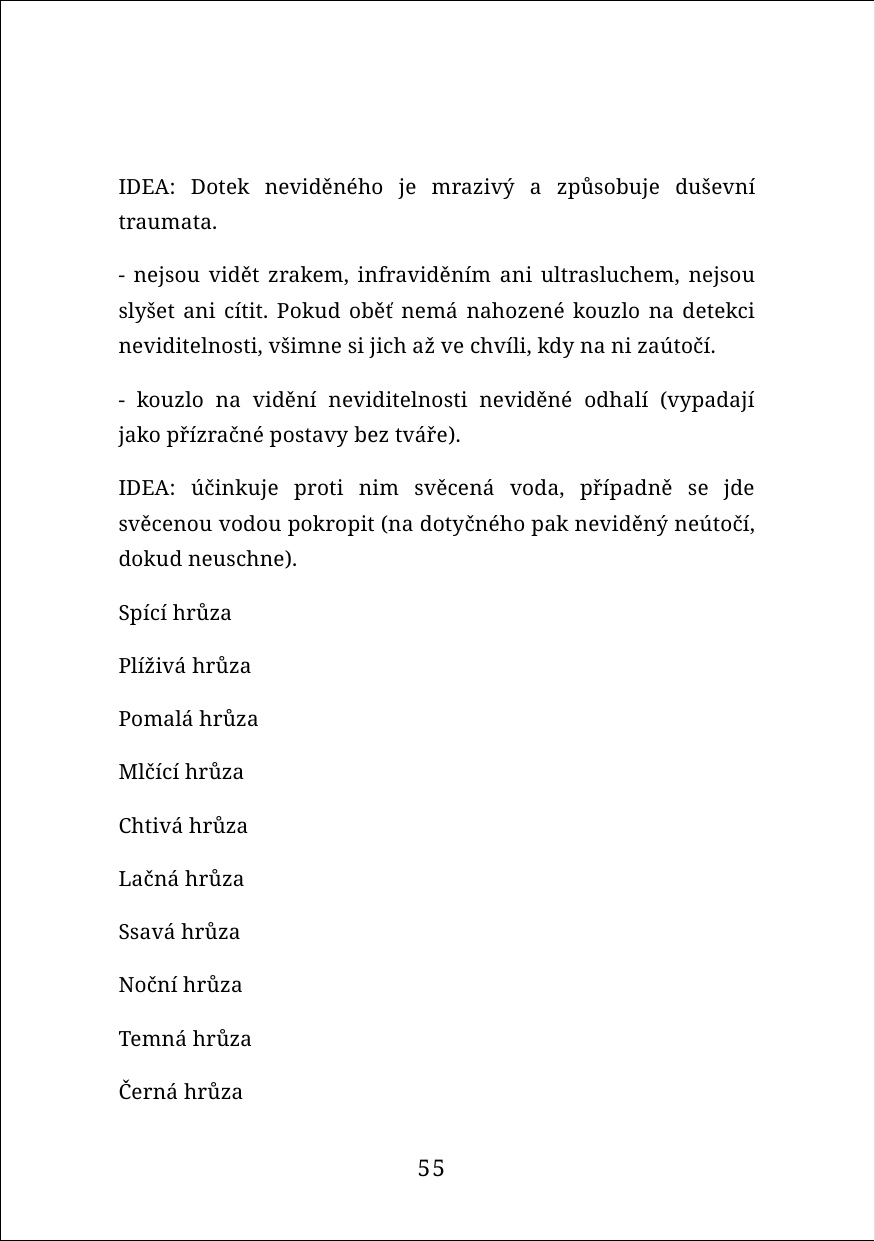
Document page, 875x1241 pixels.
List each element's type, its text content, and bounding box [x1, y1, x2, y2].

text - nejsou vidět zrakem, infraviděním ani ultrasluchem, nejsou slyšet ani cítit. Pokud oběť nemá nahozené kouzlo na detekci neviditelnosti, všimne si jich až ve chvíli, kdy na ni zaútočí. [118, 261, 756, 360]
text IDEA: účinkuje proti nim svěcená voda, případně se jde svěcenou vodou pokropit (na dotyčného pak neviděný neútočí, dokud neuschne). [118, 473, 756, 573]
text Chtivá hrůza [118, 811, 756, 839]
text Pomalá hrůza [118, 704, 756, 733]
text Lačná hrůza [118, 864, 756, 892]
text Plíživá hrůza [118, 651, 756, 679]
text Černá hrůza [118, 1077, 756, 1105]
text - kouzlo na vidění neviditelnosti neviděné odhalí (vypadají jako přízračné postavy bez tváře). [118, 385, 756, 449]
text IDEA: Dotek neviděného je mrazivý a způsobuje duševní traumata. [118, 172, 756, 236]
text Spící hrůza [118, 598, 756, 626]
text Noční hrůza [118, 970, 756, 999]
text Ssavá hrůza [118, 917, 756, 946]
text Mlčící hrůza [118, 757, 756, 786]
text Temná hrůza [118, 1024, 756, 1052]
